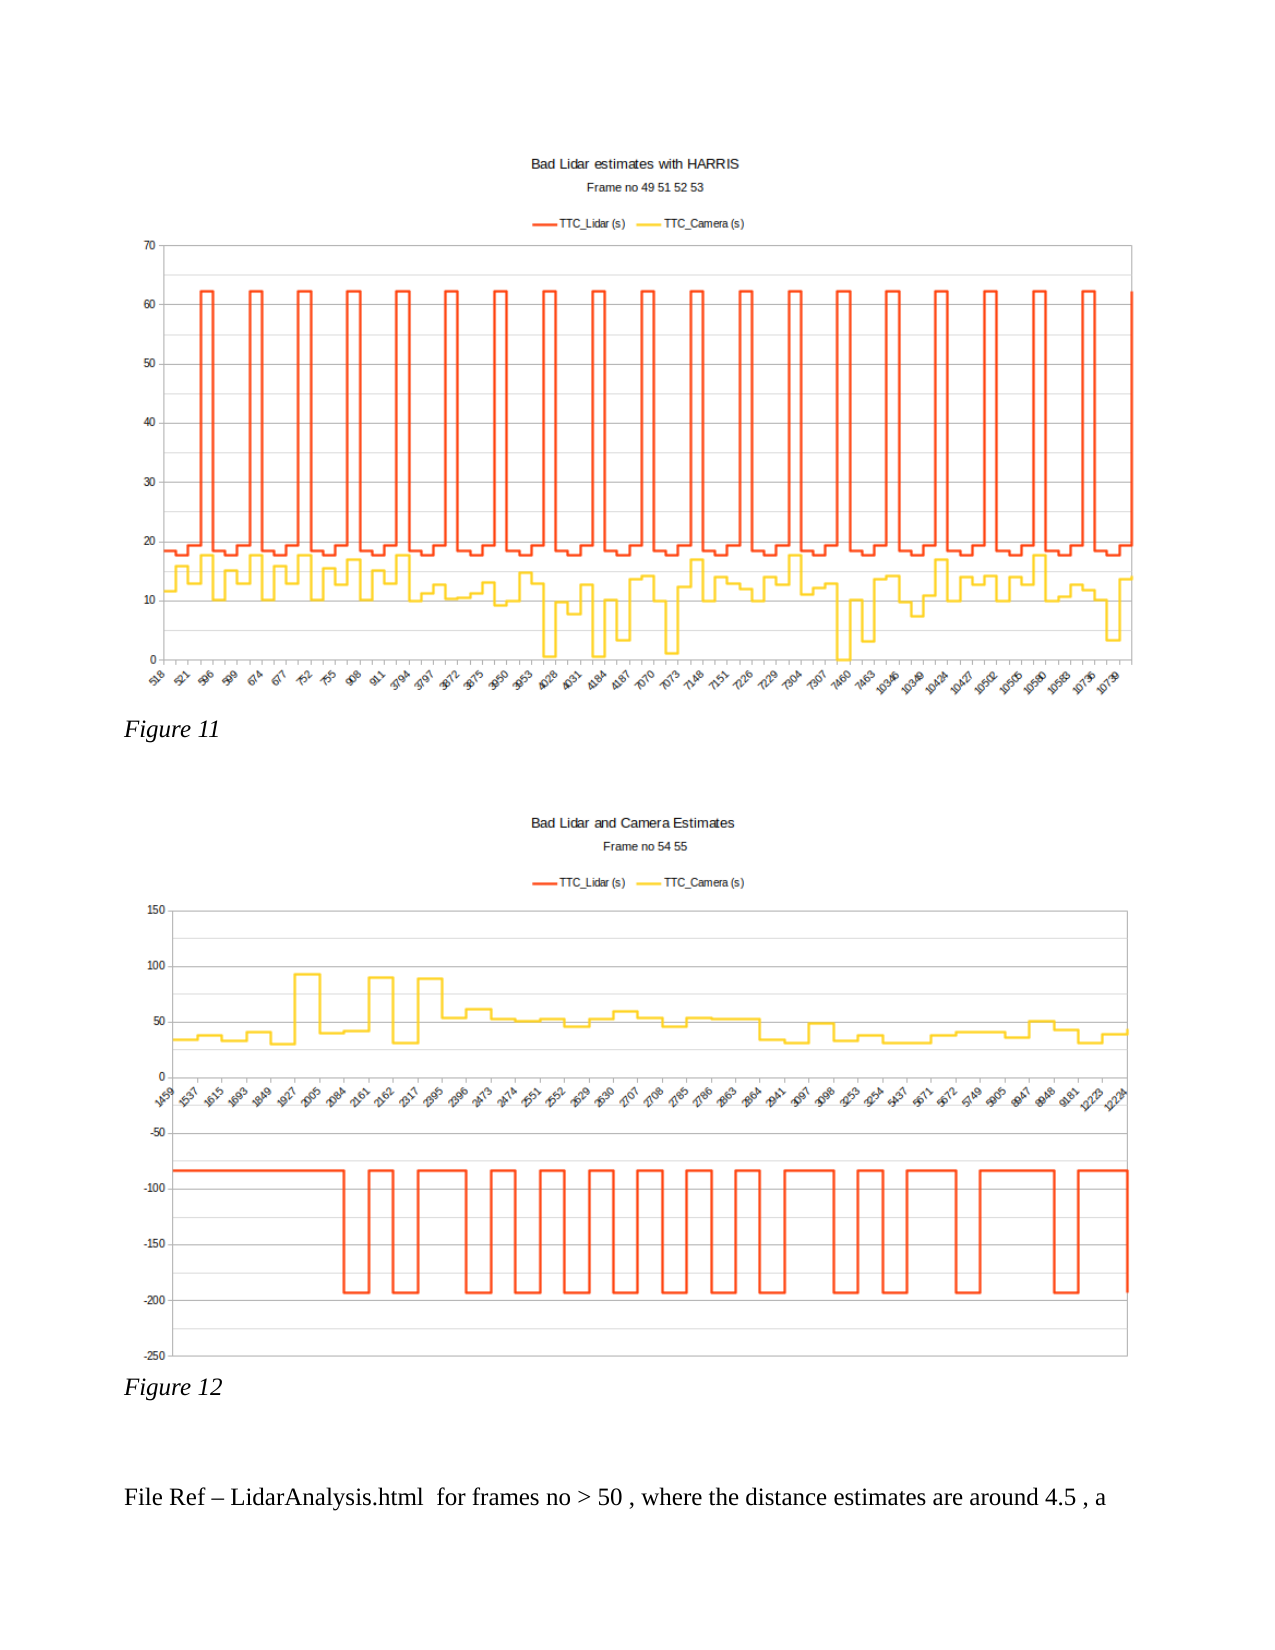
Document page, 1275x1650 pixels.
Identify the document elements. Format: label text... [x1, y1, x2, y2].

table_cell [118, 118, 1157, 777]
table_cell [118, 1436, 1157, 1476]
table_cell [118, 777, 1157, 1436]
table_cell File Ref – LidarAnalysis.html for frames no > 50 , where the distance estimates are around 4.5 , a [118, 1476, 1157, 1516]
picture [123, 136, 1152, 714]
picture [123, 795, 1152, 1373]
